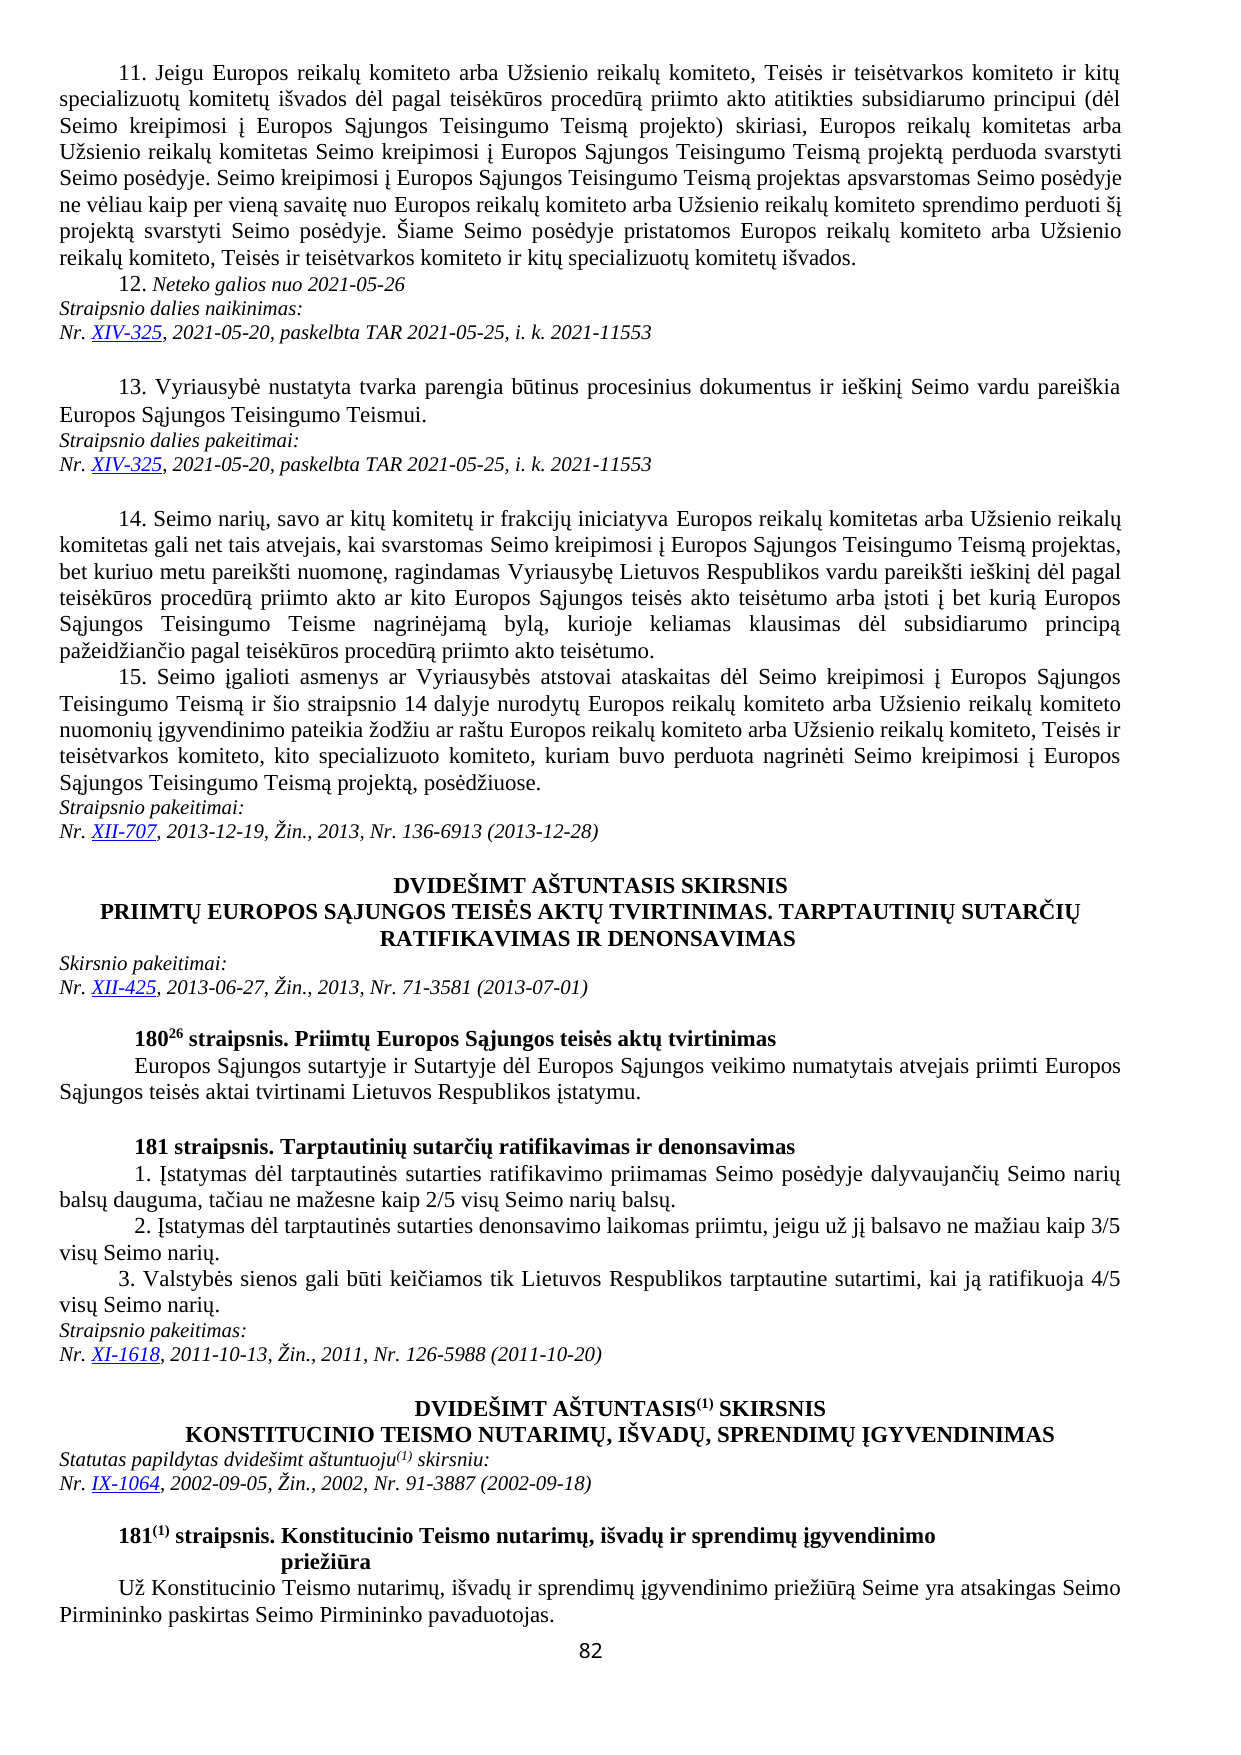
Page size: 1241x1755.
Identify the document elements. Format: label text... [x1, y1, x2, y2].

text priežiūra [59, 1548, 1122, 1574]
text Nr. XII-707, 2013-12-19, Žin., 2013, Nr. 136-6913 (2013-12-28) [59, 819, 1122, 843]
text Nr. IX-1064, 2002-09-05, Žin., 2002, Nr. 91-3887 (2002-09-18) [59, 1471, 1122, 1495]
text 18026 straipsnis. Priimtų Europos Sąjungos teisės aktų tvirtinimas [59, 1025, 1122, 1052]
text 15. Seimo įgalioti asmenys ar Vyriausybės atstovai ataskaitas dėl Seimo kreipimosi į Europos Sąjungos Teisingumo Teismą ir šio straipsnio 14 dalyje nurodytų Europos reikalų komiteto arba Užsienio reikalų komiteto nuomonių įgyvendinimo pateikia žodžiu ar raštu Europos reikalų komiteto arba Užsienio reikalų komiteto, Teisės ir teisėtvarkos komiteto, kito specializuoto komiteto, kuriam buvo perduota nagrinėti Seimo kreipimosi į Europos Sąjungos Teisingumo Teismą projektą, posėdžiuose. [59, 663, 1122, 795]
text DVIDEŠIMT AŠTUNTASIS SKIRSNIS [59, 872, 1122, 898]
text Straipsnio pakeitimai: [59, 795, 1122, 819]
text Nr. XIV-325, 2021-05-20, paskelbta TAR 2021-05-25, i. k. 2021-11553 [59, 320, 1122, 344]
text Europos Sąjungos sutartyje ir Sutartyje dėl Europos Sąjungos veikimo numatytais atvejais priimti Europos Sąjungos teisės aktai tvirtinami Lietuvos Respublikos įstatymu. [59, 1052, 1122, 1104]
text Straipsnio dalies naikinimas: [59, 296, 1122, 320]
text Straipsnio dalies pakeitimai: [59, 428, 1122, 452]
text Skirsnio pakeitimai: [59, 951, 1122, 975]
text 1. Įstatymas dėl tarptautinės sutarties ratifikavimo priimamas Seimo posėdyje dalyvaujančių Seimo narių balsų dauguma, tačiau ne mažesne kaip 2/5 visų Seimo narių balsų. [59, 1159, 1122, 1212]
text Nr. XIV-325, 2021-05-20, paskelbta TAR 2021-05-25, i. k. 2021-11553 [59, 452, 1122, 476]
text 3. Valstybės sienos gali būti keičiamos tik Lietuvos Respublikos tarptautine sutartimi, kai ją ratifikuoja 4/5 visų Seimo narių. [59, 1265, 1122, 1318]
text Nr. XII-425, 2013-06-27, Žin., 2013, Nr. 71-3581 (2013-07-01) [59, 975, 1122, 999]
text Nr. XI-1618, 2011-10-13, Žin., 2011, Nr. 126-5988 (2011-10-20) [59, 1342, 1122, 1366]
text 181 straipsnis. Tarptautinių sutarčių ratifikavimas ir denonsavimas [59, 1133, 1122, 1159]
text Statutas papildytas dvidešimt aštuntuoju(1) skirsniu: [59, 1447, 1122, 1471]
text 181(1) straipsnis. Konstitucinio Teismo nutarimų, išvadų ir sprendimų įgyvendinimo [59, 1522, 1122, 1548]
text DVIDEŠIMT AŠTUNTASIS(1) SKIRSNIS [59, 1394, 1122, 1421]
text 12. Neteko galios nuo 2021-05-26 [59, 270, 1122, 296]
text 13. Vyriausybė nustatyta tvarka parengia būtinus procesinius dokumentus ir ieškinį Seimo vardu pareiškia Europos Sąjungos Teisingumo Teismui. [59, 373, 1122, 428]
text PRIIMTŲ EUROPOS SĄJUNGOS TEISĖS AKTŲ TVIRTINIMAS. TARPTAUTINIŲ SUTARČIŲ RATIFIKAVIMAS IR DENONSAVIMAS [59, 898, 1122, 951]
text KONSTITUCINIO TEISMO NUTARIMŲ, IŠVADŲ, SPRENDIMŲ ĮGYVENDINIMAS [59, 1421, 1122, 1447]
text 2. Įstatymas dėl tarptautinės sutarties denonsavimo laikomas priimtu, jeigu už jį balsavo ne mažiau kaip 3/5 visų Seimo narių. [59, 1212, 1122, 1265]
text 14. Seimo narių, savo ar kitų komitetų ir frakcijų iniciatyva Europos reikalų komitetas arba Užsienio reikalų komitetas gali net tais atvejais, kai svarstomas Seimo kreipimosi į Europos Sąjungos Teisingumo Teismą projektas, bet kuriuo metu pareikšti nuomonę, ragindamas Vyriausybę Lietuvos Respublikos vardu pareikšti ieškinį dėl pagal teisėkūros procedūrą priimto akto ar kito Europos Sąjungos teisės akto teisėtumo arba įstoti į bet kurią Europos Sąjungos Teisingumo Teisme nagrinėjamą bylą, kurioje keliamas klausimas dėl subsidiarumo principą pažeidžiančio pagal teisėkūros procedūrą priimto akto teisėtumo. [59, 505, 1122, 663]
text Už Konstitucinio Teismo nutarimų, išvadų ir sprendimų įgyvendinimo priežiūrą Seime yra atsakingas Seimo Pirmininko paskirtas Seimo Pirmininko pavaduotojas. [59, 1574, 1122, 1627]
text 11. Jeigu Europos reikalų komiteto arba Užsienio reikalų komiteto, Teisės ir teisėtvarkos komiteto ir kitų specializuotų komitetų išvados dėl pagal teisėkūros procedūrą priimto akto atitikties subsidiarumo principui (dėl Seimo kreipimosi į Europos Sąjungos Teisingumo Teismą projekto) skiriasi, Europos reikalų komitetas arba Užsienio reikalų komitetas Seimo kreipimosi į Europos Sąjungos Teisingumo Teismą projektą perduoda svarstyti Seimo posėdyje. Seimo kreipimosi į Europos Sąjungos Teisingumo Teismą projektas apsvarstomas Seimo posėdyje ne vėliau kaip per vieną savaitę nuo Europos reikalų komiteto arba Užsienio reikalų komiteto sprendimo perduoti šį projektą svarstyti Seimo posėdyje. Šiame Seimo posėdyje pristatomos Europos reikalų komiteto arba Užsienio reikalų komiteto, Teisės ir teisėtvarkos komiteto ir kitų specializuotų komitetų išvados. [59, 59, 1122, 270]
text Straipsnio pakeitimas: [59, 1318, 1122, 1342]
